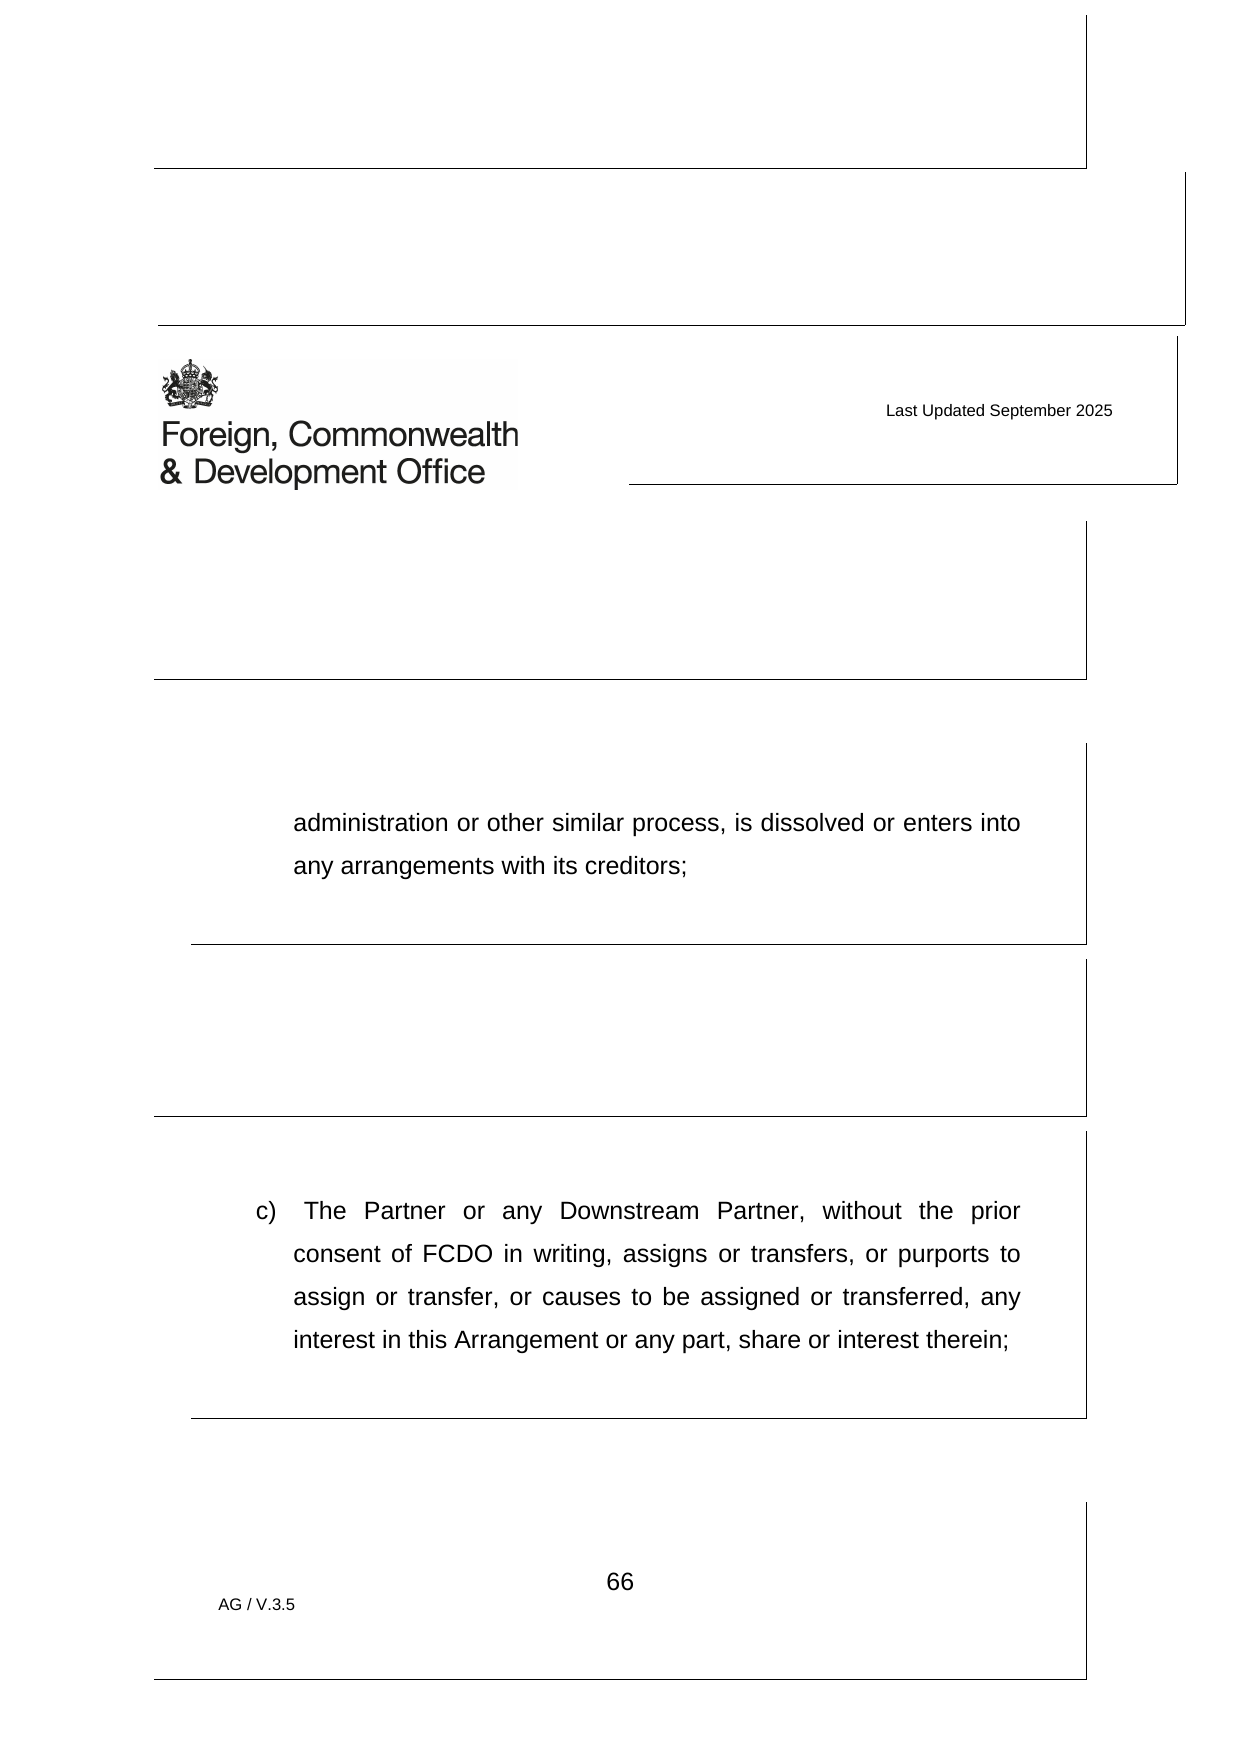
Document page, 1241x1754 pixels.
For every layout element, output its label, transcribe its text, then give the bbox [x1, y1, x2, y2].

list The Partner or any Downstream Partner, without the prior consent of FCDO in writing, assigns or transfers, or purports to assign or transfer, or causes to be assigned or transferred, any interest in this Arrangement or any part, share or interest therein; [191, 1131, 1086, 1418]
list administration or other similar process, is dissolved or enters into any arrangements with its creditors; [191, 743, 1086, 944]
